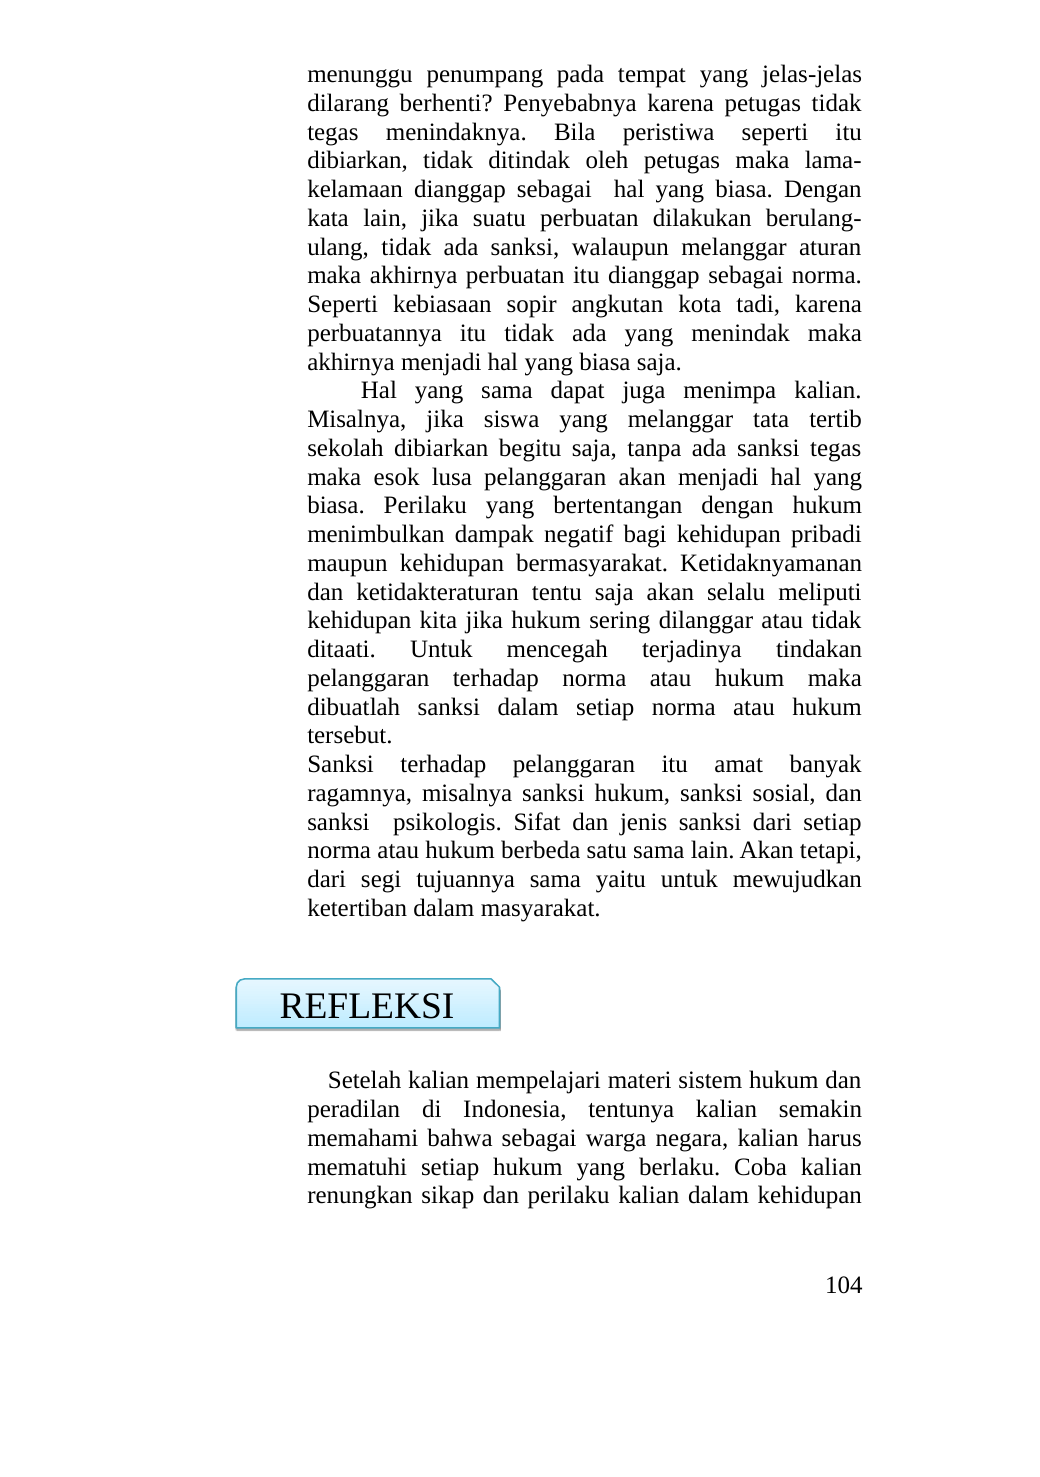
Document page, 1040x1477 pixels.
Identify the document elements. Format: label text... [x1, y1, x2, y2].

text menunggu penumpang pada tempat yang jelas-jelas dilarang berhenti? Penyebabnya karena petugas tidak tegas menindaknya. Bila peristiwa seperti itu dibiarkan, tidak ditindak oleh petugas maka lama-kelamaan dianggap sebagai hal yang biasa. Dengan kata lain, jika suatu perbuatan dilakukan berulang-ulang, tidak ada sanksi, walaupun melanggar aturan maka akhirnya perbuatan itu dianggap sebagai norma. Seperti kebiasaan sopir angkutan kota tadi, karena perbuatannya itu tidak ada yang menindak maka akhirnya menjadi hal yang biasa saja. [307, 59, 862, 375]
text Sanksi terhadap pelanggaran itu amat banyak ragamnya, misalnya sanksi hukum, sanksi sosial, dan sanksi psikologis. Sifat dan jenis sanksi dari setiap norma atau hukum berbeda satu sama lain. Akan tetapi, dari segi tujuannya sama yaitu untuk mewujudkan ketertiban dalam masyarakat. [307, 749, 862, 922]
text Hal yang sama dapat juga menimpa kalian. Misalnya, jika siswa yang melanggar tata tertib sekolah dibiarkan begitu saja, tanpa ada sanksi tegas maka esok lusa pelanggaran akan menjadi hal yang biasa. Perilaku yang bertentangan dengan hukum menimbulkan dampak negatif bagi kehidupan pribadi maupun kehidupan bermasyarakat. Ketidaknyamanan dan ketidakteraturan tentu saja akan selalu meliputi kehidupan kita jika hukum sering dilanggar atau tidak ditaati. Untuk mencegah terjadinya tindakan pelanggaran terhadap norma atau hukum maka dibuatlah sanksi dalam setiap norma atau hukum tersebut. [307, 375, 862, 749]
text Setelah kalian mempelajari materi sistem hukum dan peradilan di Indonesia, tentunya kalian semakin memahami bahwa sebagai warga negara, kalian harus mematuhi setiap hukum yang berlaku. Coba kalian renungkan sikap dan perilaku kalian dalam kehidupan [307, 1065, 862, 1209]
